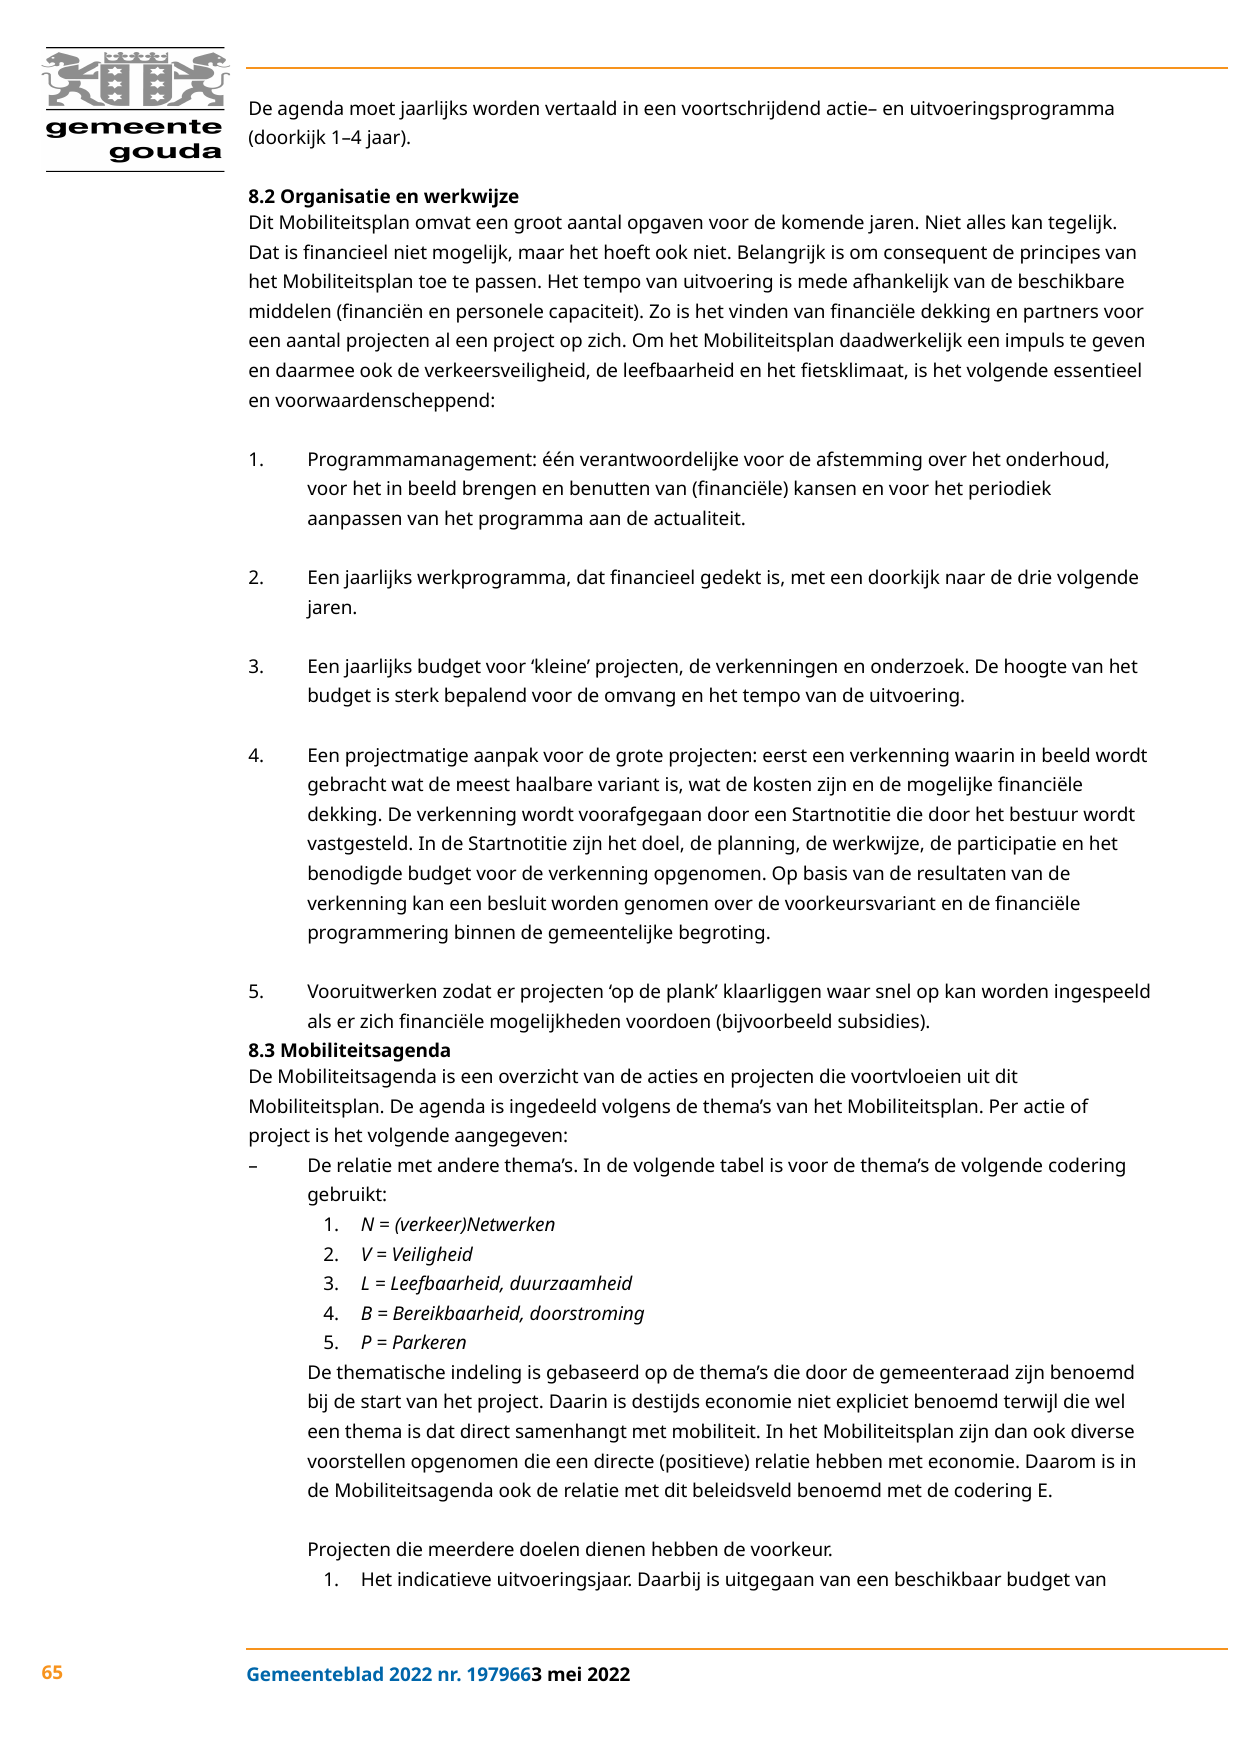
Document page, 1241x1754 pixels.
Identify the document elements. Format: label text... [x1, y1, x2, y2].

list Een projectmatige aanpak voor de grote projecten: eerst een verkenning waarin in beeld wordt gebracht wat de meest haalbare variant is, wat de kosten zijn en de mogelijke financiële dekking. De verkenning wordt voorafgegaan door een Startnotitie die door het bestuur wordt vastgesteld. In de Startnotitie zijn het doel, de planning, de werkwijze, de participatie en het benodigde budget voor de verkenning opgenomen. Op basis van de resultaten van de verkenning kan een besluit worden genomen over de voorkeursvariant en de financiële programmering binnen de gemeentelijke begroting. [248, 742, 1152, 945]
text Dit Mobiliteitsplan omvat een groot aantal opgaven voor de komende jaren. Niet alles kan tegelijk. Dat is financieel niet mogelijk, maar het hoeft ook niet. Belangrijk is om consequent de principes van het Mobiliteitsplan toe te passen. Het tempo van uitvoering is mede afhankelijk van de beschikbare middelen (financiën en personele capaciteit). Zo is het vinden van financiële dekking en partners voor een aantal projecten al een project op zich. Om het Mobiliteitsplan daadwerkelijk een impuls te geven en daarmee ook de verkeersveiligheid, de leefbaarheid en het fietsklimaat, is het volgende essentieel en voorwaardenscheppend: [248, 209, 1152, 412]
list Programmamanagement: één verantwoordelijke voor de afstemming over het onderhoud, voor het in beeld brengen en benutten van (financiële) kansen en voor het periodiek aanpassen van het programma aan de actualiteit. [248, 446, 1152, 531]
list Vooruitwerken zodat er projecten ‘op de plank’ klaarliggen waar snel op kan worden ingespeeld als er zich financiële mogelijkheden voordoen (bijvoorbeeld subsidies). [248, 978, 1152, 1034]
picture [41, 47, 231, 172]
text 8.2 Organisatie en werkwijze [248, 183, 1152, 209]
list Een jaarlijks werkprogramma, dat financieel gedekt is, met een doorkijk naar de drie volgende jaren. [248, 564, 1152, 619]
list N = (verkeer)Netwerken [323, 1211, 1152, 1237]
list L = Leefbaarheid, duurzaamheid [323, 1270, 1152, 1296]
list De relatie met andere thema’s. In de volgende tabel is voor de thema’s de volgende codering gebruikt: [248, 1152, 1152, 1207]
list Het indicatieve uitvoeringsjaar. Daarbij is uitgegaan van een beschikbaar budget van [323, 1566, 1152, 1592]
text 8.3 Mobiliteitsagenda [248, 1038, 1152, 1063]
list B = Bereikbaarheid, doorstroming [323, 1300, 1152, 1326]
list P = Parkeren [323, 1329, 1152, 1355]
text De Mobiliteitsagenda is een overzicht van de acties en projecten die voortvloeien uit dit Mobiliteitsplan. De agenda is ingedeeld volgens de thema’s van het Mobiliteitsplan. Per actie of project is het volgende aangegeven: [248, 1063, 1152, 1148]
text De agenda moet jaarlijks worden vertaald in een voortschrijdend actie– en uitvoeringsprogramma (doorkijk 1–4 jaar). [248, 95, 1152, 150]
list De thematische indeling is gebaseerd op de thema’s die door de gemeenteraad zijn benoemd bij de start van het project. Daarin is destijds economie niet expliciet benoemd terwijl die wel een thema is dat direct samenhangt met mobiliteit. In het Mobiliteitsplan zijn dan ook diverse voorstellen opgenomen die een directe (positieve) relatie hebben met economie. Daarom is in de Mobiliteitsagenda ook de relatie met dit beleidsveld benoemd met de codering E. [248, 1359, 1152, 1503]
list Projecten die meerdere doelen dienen hebben de voorkeur. [248, 1537, 1152, 1562]
list Een jaarlijks budget voor ‘kleine’ projecten, de verkenningen en onderzoek. De hoogte van het budget is sterk bepalend voor de omvang en het tempo van de uitvoering. [248, 653, 1152, 708]
list V = Veiligheid [323, 1241, 1152, 1267]
